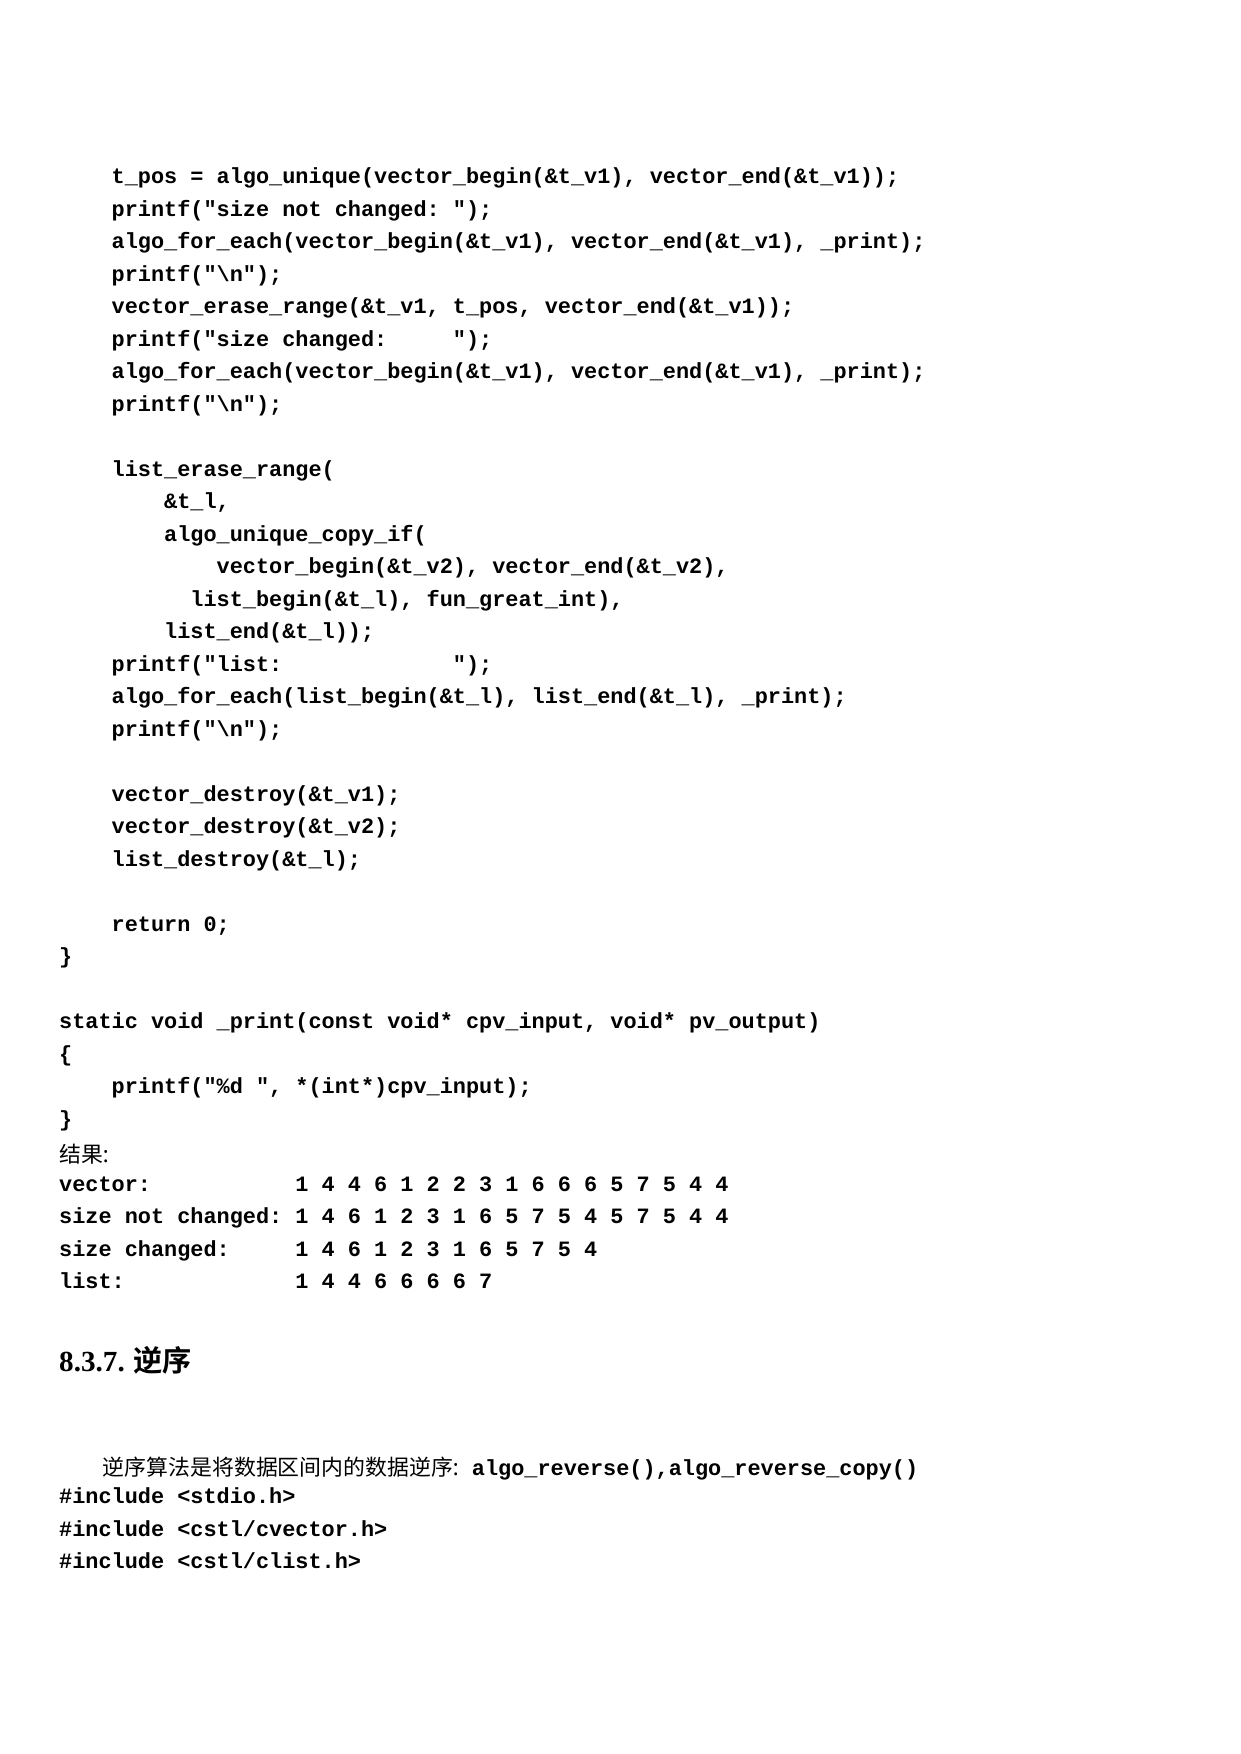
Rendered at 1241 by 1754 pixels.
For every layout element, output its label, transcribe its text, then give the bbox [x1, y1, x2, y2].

text list_erase_range( [59, 454, 1181, 487]
text 逆序算法是将数据区间内的数据逆序: algo_reverse(),algo_reverse_copy() [59, 1449, 1181, 1482]
subtitle 逆序 [59, 1326, 1181, 1391]
text printf("%d ", *(int*)cpv_input); [59, 1072, 1181, 1104]
text #include <cstl/clist.h> [59, 1547, 1181, 1579]
text vector_destroy(&t_v2); [59, 812, 1181, 844]
text } [59, 942, 1181, 974]
text #include <cstl/cvector.h> [59, 1514, 1181, 1547]
text list_end(&t_l)); [59, 617, 1181, 649]
text { [59, 1039, 1181, 1072]
text printf("list: "); [59, 649, 1181, 682]
text size changed: 1 4 6 1 2 3 1 6 5 7 5 4 [59, 1234, 1181, 1267]
text vector_begin(&t_v2), vector_end(&t_v2), [59, 552, 1181, 584]
text algo_for_each(list_begin(&t_l), list_end(&t_l), _print); [59, 682, 1181, 714]
text vector_destroy(&t_v1); [59, 779, 1181, 812]
text algo_for_each(vector_begin(&t_v1), vector_end(&t_v1), _print); [59, 227, 1181, 259]
text list_begin(&t_l), fun_great_int), [146, 584, 1181, 617]
text 结果: [59, 1137, 1181, 1169]
text static void _print(const void* cpv_input, void* pv_output) [59, 1007, 1181, 1039]
text size not changed: 1 4 6 1 2 3 1 6 5 7 5 4 5 7 5 4 4 [59, 1202, 1181, 1234]
text printf("size changed: "); [59, 324, 1181, 357]
text algo_unique_copy_if( [59, 519, 1181, 552]
text return 0; [59, 909, 1181, 942]
text #include <stdio.h> [59, 1482, 1181, 1514]
text list: 1 4 4 6 6 6 6 7 [59, 1267, 1181, 1299]
text algo_for_each(vector_begin(&t_v1), vector_end(&t_v1), _print); [59, 357, 1181, 389]
text t_pos = algo_unique(vector_begin(&t_v1), vector_end(&t_v1)); [59, 162, 1181, 194]
text list_destroy(&t_l); [59, 844, 1181, 877]
text printf("size not changed: "); [59, 194, 1181, 227]
text printf("\n"); [59, 389, 1181, 422]
text printf("\n"); [59, 259, 1181, 292]
text &t_l, [59, 487, 1181, 519]
text } [59, 1104, 1181, 1137]
text printf("\n"); [59, 714, 1181, 747]
text vector_erase_range(&t_v1, t_pos, vector_end(&t_v1)); [59, 292, 1181, 324]
text vector: 1 4 4 6 1 2 2 3 1 6 6 6 5 7 5 4 4 [59, 1169, 1181, 1202]
